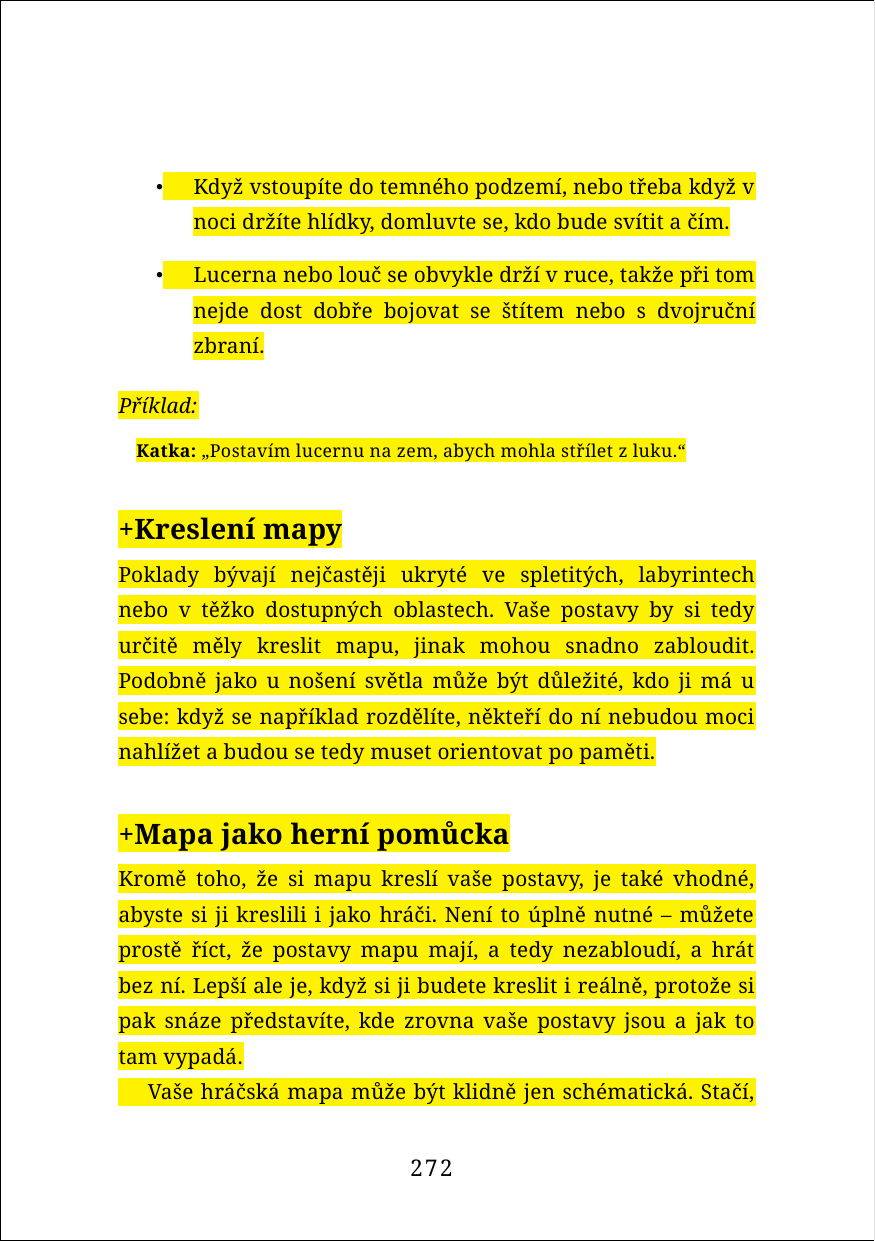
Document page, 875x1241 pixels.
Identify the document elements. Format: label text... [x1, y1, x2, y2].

text Příklad: [118, 391, 756, 419]
text Poklady bývají nejčastěji ukryté ve spletitých, labyrintech nebo v těžko dostupných oblastech. Vaše postavy by si tedy určitě měly kreslit mapu, jinak mohou snadno zabloudit. Podobně jako u nošení světla může být důležité, kdo ji má u sebe: když se například rozdělíte, někteří do ní nebudou moci nahlížet a budou se tedy muset orientovat po paměti. [118, 560, 756, 766]
subtitle +Mapa jako herní pomůcka [118, 814, 756, 852]
subtitle +Kreslení mapy [118, 509, 756, 548]
list Lucerna nebo louč se obvykle drží v ruce, takže při tom nejde dost dobře bojovat se štítem nebo s dvojruční zbraní. [156, 261, 756, 360]
text Kromě toho, že si mapu kreslí vaše postavy, je také vhodné, abyste si ji kreslili i jako hráči. Není to úplně nutné – můžete prostě říct, že postavy mapu mají, a tedy nezabloudí, a hrát bez ní. Lepší ale je, když si ji budete kreslit i reálně, protože si pak snáze představíte, kde zrovna vaše postavy jsou a jak to tam vypadá. Vaše hráčská mapa může být klidně jen schématická. Stačí, [118, 864, 756, 1106]
list Když vstoupíte do temného podzemí, nebo třeba když v noci držíte hlídky, domluvte se, kdo bude svítit a čím. [156, 172, 756, 236]
text Katka: „Postavím lucernu na zem, abych mohla střílet z luku.“ [136, 438, 756, 462]
